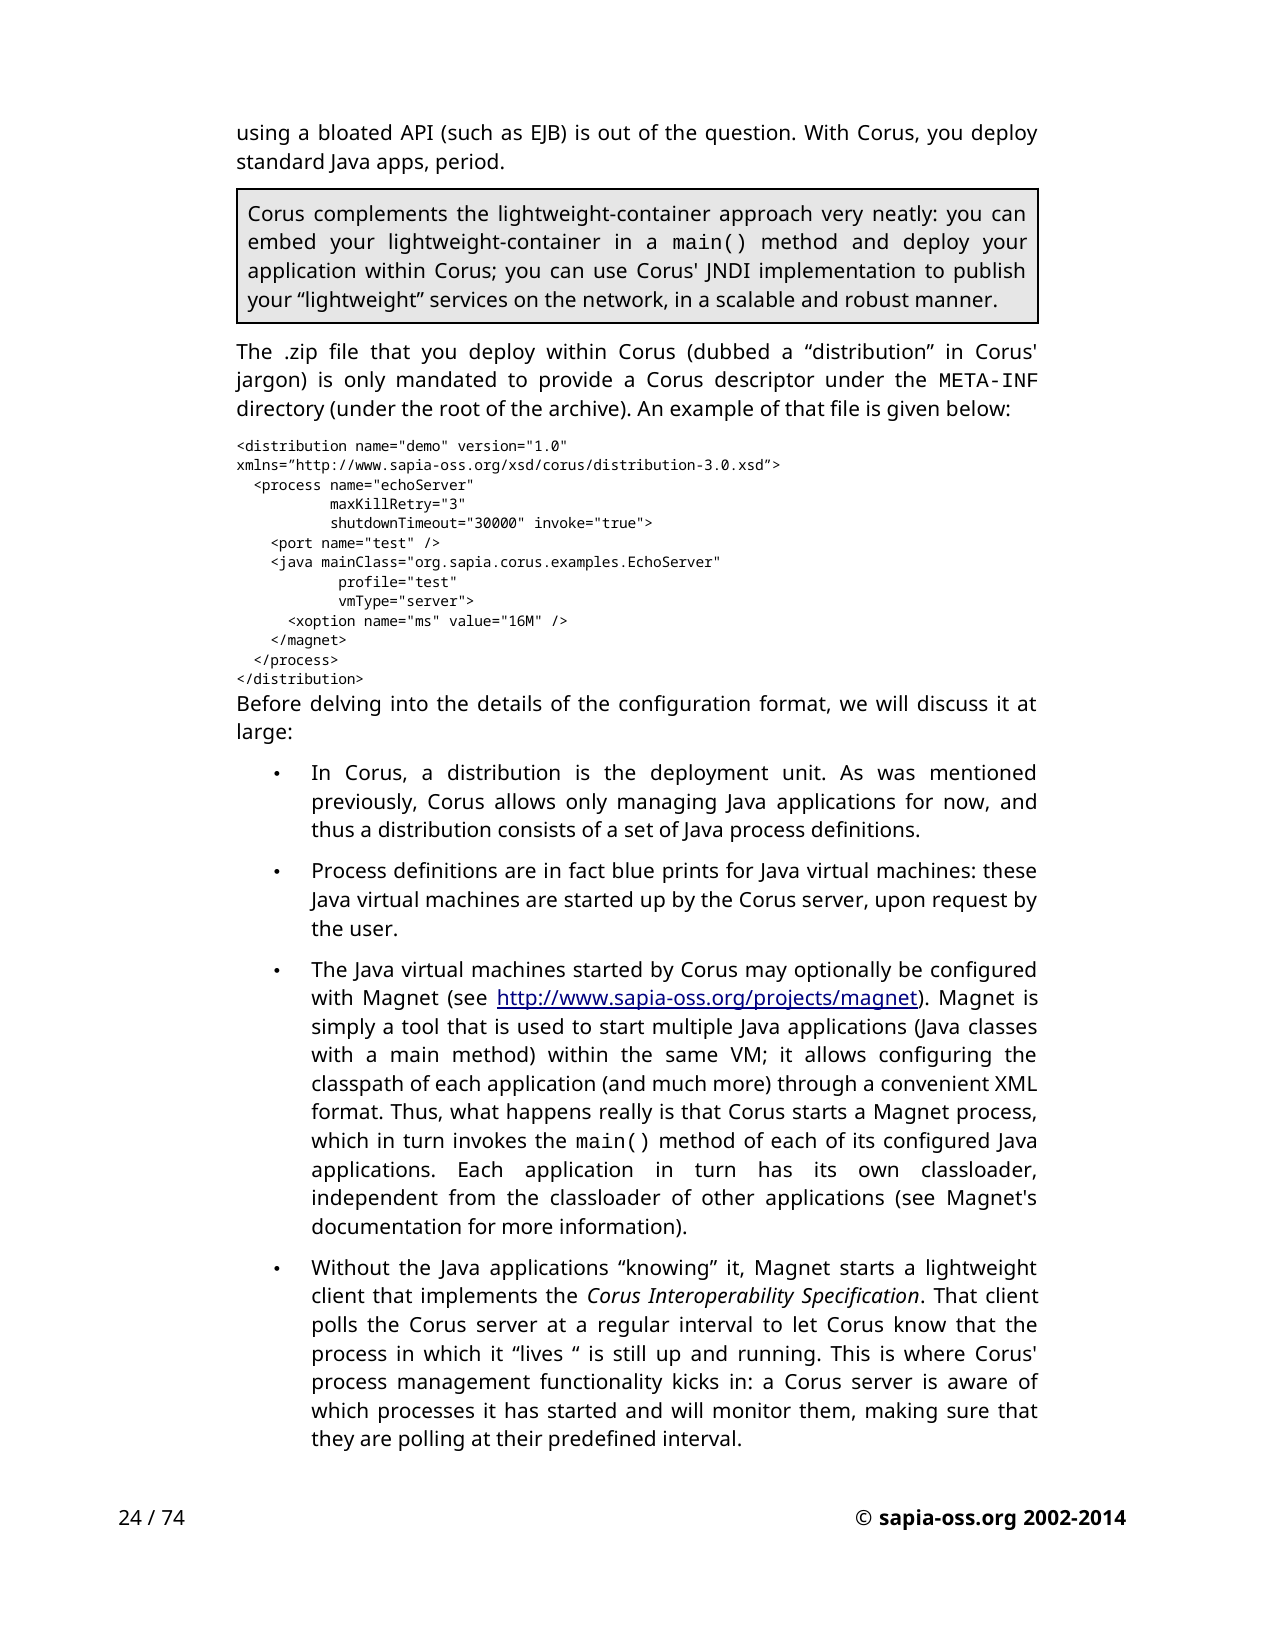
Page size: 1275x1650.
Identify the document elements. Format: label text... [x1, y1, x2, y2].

list Without the Java applications “knowing” it, Magnet starts a lightweight client that implements the Corus Interoperability Specification. That client polls the Corus server at a regular interval to let Corus know that the process in which it “lives “ is still up and running. This is where Corus' process management functionality kicks in: a Corus server is aware of which processes it has started and will monitor them, making sure that they are polling at their predefined interval. [274, 1253, 1039, 1453]
text <process name="echoServer" [236, 474, 1039, 494]
text </distribution> [236, 669, 1039, 689]
text Corus complements the lightweight-container approach very neatly: you can embed your lightweight-container in a main() method and deploy your application within Corus; you can use Corus' JNDI implementation to publish your “lightweight” services on the network, in a scalable and robust manner. [238, 190, 1037, 322]
text xmlns=”http://www.sapia-oss.org/xsd/corus/distribution-3.0.xsd”> [236, 455, 1039, 474]
text <xoption name="ms" value="16M" /> [236, 611, 1039, 630]
text shutdownTimeout="30000" invoke="true"> [236, 513, 1039, 533]
list In Corus, a distribution is the deployment unit. As was mentioned previously, Corus allows only managing Java applications for now, and thus a distribution consists of a set of Java process definitions. [274, 758, 1039, 844]
text <java mainClass="org.sapia.corus.examples.EchoServer" [236, 552, 1039, 572]
text vmType="server"> [236, 591, 1039, 611]
text </process> [236, 650, 1039, 669]
text profile="test" [236, 572, 1039, 591]
text <port name="test" /> [236, 533, 1039, 552]
list The Java virtual machines started by Corus may optionally be configured with Magnet (see http://www.sapia-oss.org/projects/magnet). Magnet is simply a tool that is used to start multiple Java applications (Java classes with a main method) within the same VM; it allows configuring the classpath of each application (and much more) through a convenient XML format. Thus, what happens really is that Corus starts a Magnet process, which in turn invokes the main() method of each of its configured Java applications. Each application in turn has its own classloader, independent from the classloader of other applications (see Magnet's documentation for more information). [274, 954, 1039, 1240]
text maxKillRetry="3" [236, 494, 1039, 513]
text Before delving into the details of the configuration format, we will discuss it at large: [236, 689, 1039, 746]
text </magnet> [236, 630, 1039, 650]
text The .zip file that you deploy within Corus (dubbed a “distribution” in Corus' jargon) is only mandated to provide a Corus descriptor under the META-INF directory (under the root of the archive). An example of that file is given below: [236, 337, 1039, 423]
text using a bloated API (such as EJB) is out of the question. With Corus, you deploy standard Java apps, period. [236, 118, 1039, 175]
list Process definitions are in fact blue prints for Java virtual machines: these Java virtual machines are started up by the Corus server, upon request by the user. [274, 856, 1039, 942]
text <distribution name="demo" version="1.0" [236, 435, 1039, 455]
